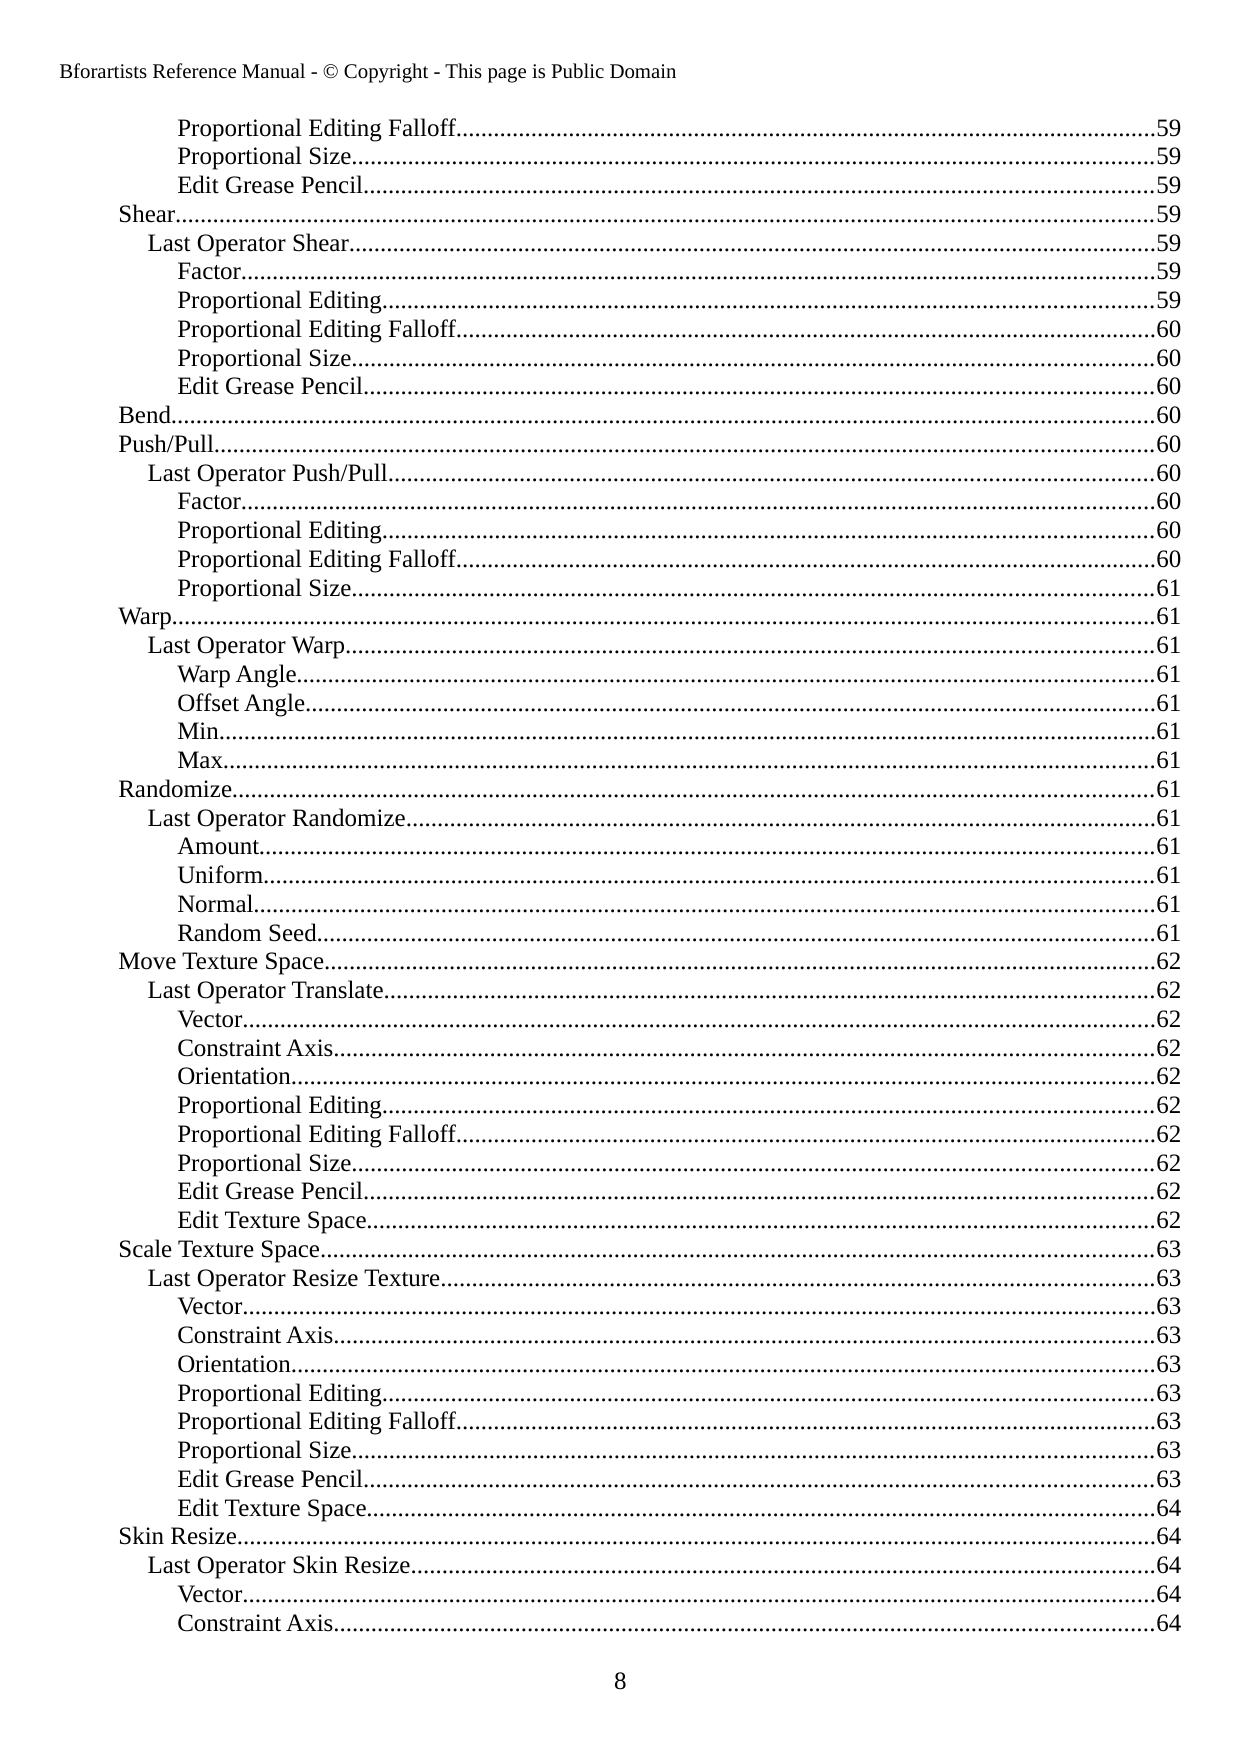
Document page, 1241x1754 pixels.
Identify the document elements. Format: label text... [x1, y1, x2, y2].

text Min 61 [177, 716, 1181, 745]
text Randomize 61 [118, 774, 1181, 803]
text Offset Angle 61 [177, 688, 1181, 716]
text Proportional Editing 60 [177, 515, 1181, 544]
text Proportional Editing Falloff 62 [177, 1119, 1181, 1148]
text Last Operator Shear 59 [147, 228, 1181, 256]
text Uniform 61 [177, 860, 1181, 889]
text Constraint Axis 63 [177, 1320, 1181, 1349]
text Bend 60 [118, 400, 1181, 429]
text Edit Texture Space 64 [177, 1493, 1181, 1521]
text Proportional Editing Falloff 63 [177, 1406, 1181, 1435]
text Edit Grease Pencil 62 [177, 1176, 1181, 1205]
text Proportional Editing Falloff 59 [177, 113, 1181, 141]
text Proportional Editing 63 [177, 1378, 1181, 1406]
text Proportional Editing Falloff 60 [177, 314, 1181, 343]
text Last Operator Push/Pull 60 [147, 458, 1181, 486]
text Orientation 63 [177, 1349, 1181, 1378]
text Warp Angle 61 [177, 659, 1181, 688]
text Skin Resize 64 [118, 1521, 1181, 1550]
text Last Operator Randomize 61 [147, 803, 1181, 831]
text Amount 61 [177, 831, 1181, 860]
text Move Texture Space 62 [118, 946, 1181, 975]
text Proportional Size 62 [177, 1148, 1181, 1176]
text Proportional Size 60 [177, 343, 1181, 371]
text Proportional Editing 59 [177, 285, 1181, 314]
text Proportional Editing Falloff 60 [177, 544, 1181, 573]
text Last Operator Resize Texture 63 [147, 1263, 1181, 1291]
text Last Operator Translate 62 [147, 975, 1181, 1004]
text Push/Pull 60 [118, 429, 1181, 458]
text Constraint Axis 64 [177, 1608, 1181, 1636]
text Last Operator Skin Resize 64 [147, 1550, 1181, 1579]
text Constraint Axis 62 [177, 1033, 1181, 1061]
text Random Seed 61 [177, 918, 1181, 946]
text Proportional Size 61 [177, 573, 1181, 601]
text Shear 59 [118, 199, 1181, 228]
text Normal 61 [177, 889, 1181, 918]
text Edit Grease Pencil 60 [177, 371, 1181, 400]
text Vector 64 [177, 1579, 1181, 1608]
text Edit Grease Pencil 59 [177, 170, 1181, 199]
text Edit Texture Space 62 [177, 1205, 1181, 1234]
text Vector 63 [177, 1291, 1181, 1320]
text Proportional Size 63 [177, 1435, 1181, 1464]
text Scale Texture Space 63 [118, 1234, 1181, 1263]
text Warp 61 [118, 601, 1181, 630]
text Factor 60 [177, 486, 1181, 515]
text Proportional Editing 62 [177, 1090, 1181, 1119]
text Last Operator Warp 61 [147, 630, 1181, 659]
text Edit Grease Pencil 63 [177, 1464, 1181, 1493]
text Orientation 62 [177, 1061, 1181, 1090]
text Vector 62 [177, 1004, 1181, 1033]
text Proportional Size 59 [177, 141, 1181, 170]
text Max 61 [177, 745, 1181, 774]
text Factor 59 [177, 256, 1181, 285]
